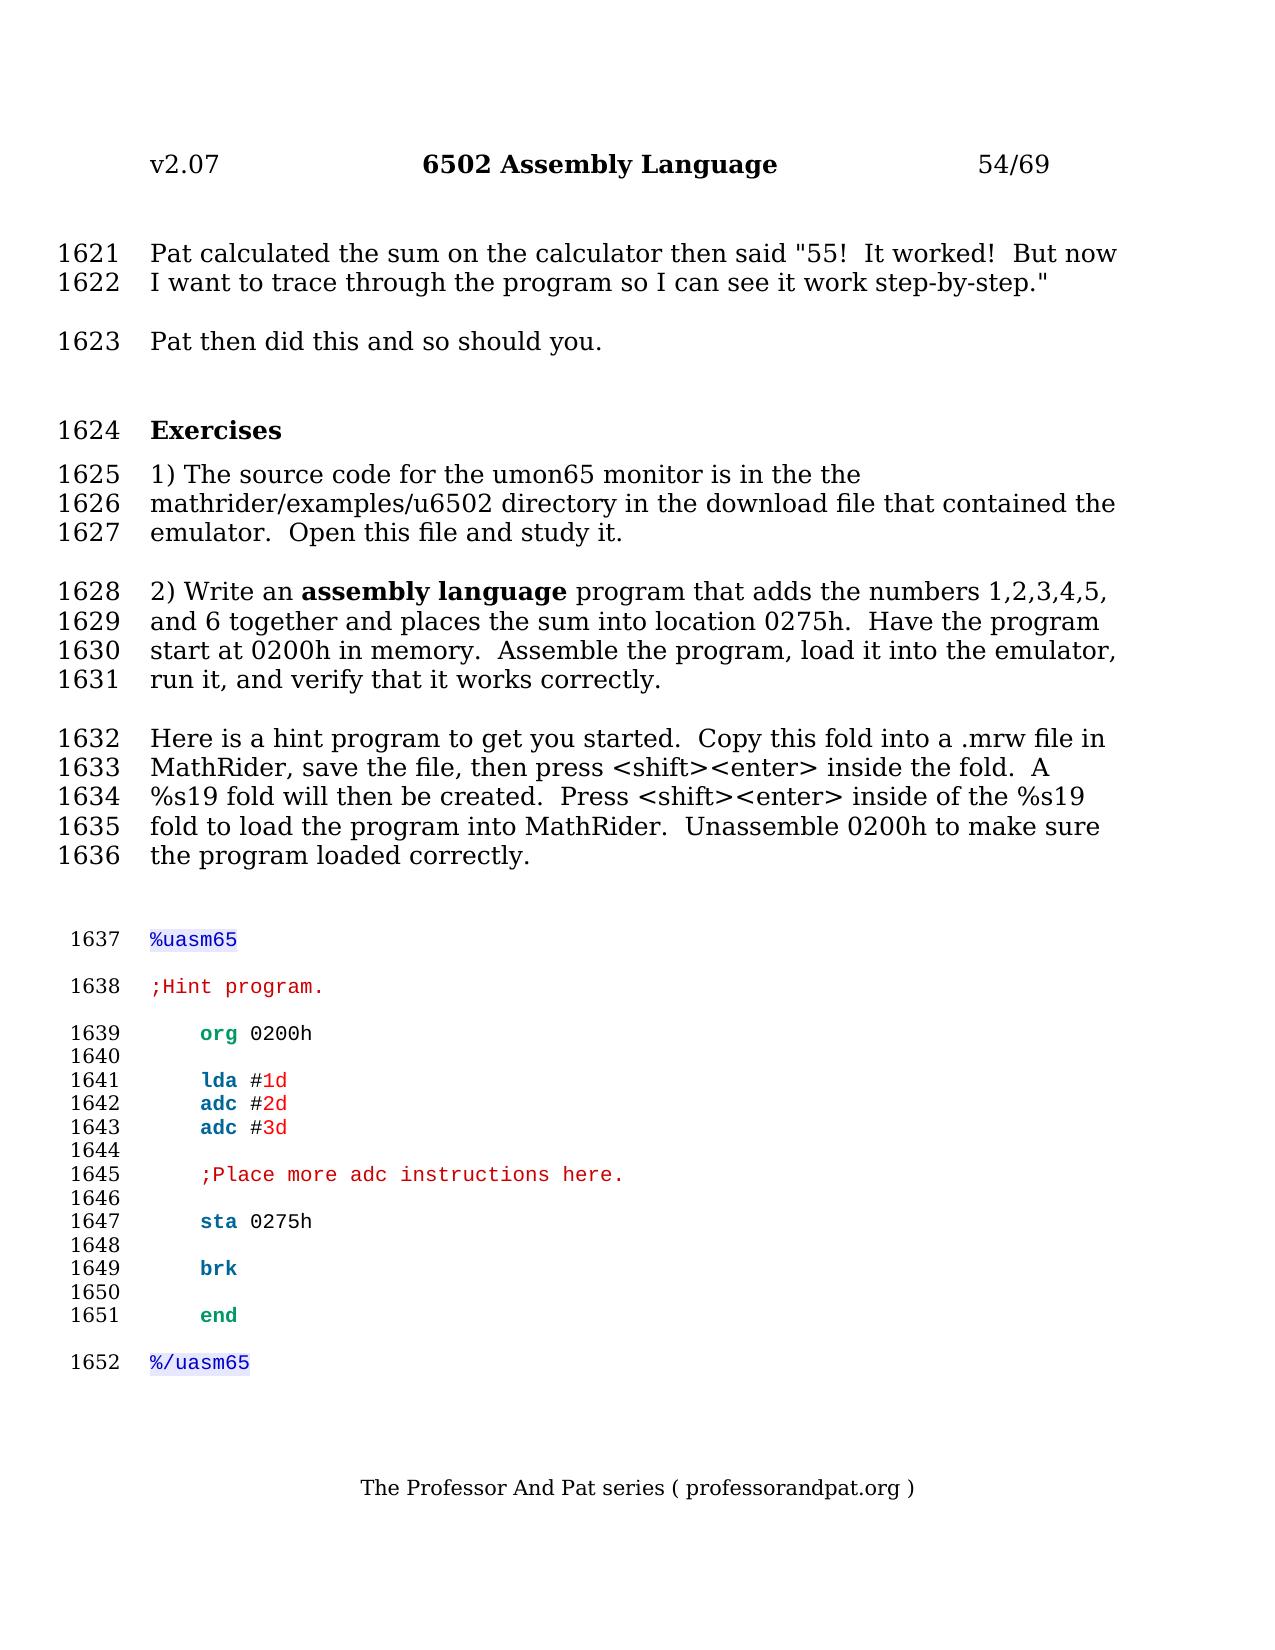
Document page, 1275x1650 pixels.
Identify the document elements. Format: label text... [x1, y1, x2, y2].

text adc #3d [150, 1117, 1125, 1141]
text end [150, 1305, 1125, 1329]
text brk [150, 1258, 1125, 1282]
text org 0200h [150, 1023, 1125, 1046]
text Pat then did this and so should you. [150, 327, 1125, 356]
text %uasm65 [150, 929, 1125, 952]
text ;Hint program. [150, 976, 1125, 999]
text adc #2d [150, 1093, 1125, 1117]
subtitle Exercises [150, 416, 1125, 445]
text %/uasm65 [150, 1352, 1125, 1376]
text sta 0275h [150, 1211, 1125, 1235]
text Pat calculated the sum on the calculator then said "55! It worked! But now I want to trace through the program so I can see it work step-by-step." [150, 239, 1125, 298]
text lda #1d [150, 1070, 1125, 1093]
text 1) The source code for the umon65 monitor is in the the mathrider/examples/u6502 directory in the download file that contained the emulator. Open this file and study it. [150, 460, 1125, 548]
text Here is a hint program to get you started. Copy this fold into a .mrw file in MathRider, save the file, then press <shift><enter> inside the fold. A %s19 fold will then be created. Press <shift><enter> inside of the %s19 fold to load the program into MathRider. Unassemble 0200h to make sure the program loaded correctly. [150, 724, 1125, 870]
text ;Place more adc instructions here. [150, 1164, 1125, 1188]
text 2) Write an assembly language program that adds the numbers 1,2,3,4,5, and 6 together and places the sum into location 0275h. Have the program start at 0200h in memory. Assemble the program, load it into the emulator, run it, and verify that it works correctly. [150, 577, 1125, 694]
